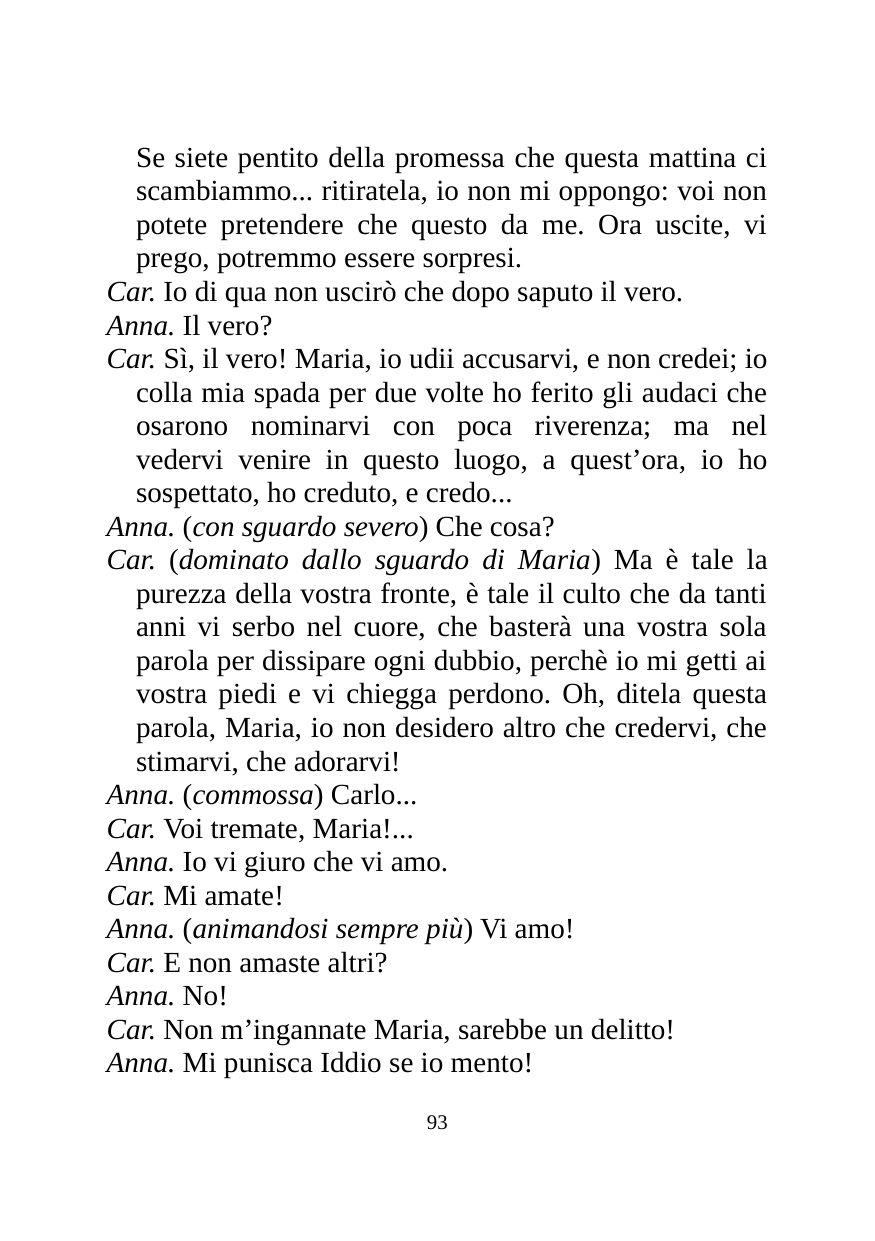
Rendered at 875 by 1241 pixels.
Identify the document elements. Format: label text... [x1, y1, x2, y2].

text Anna. Mi punisca Iddio se io mento! [106, 1046, 768, 1079]
text Car. Voi tremate, Maria!... [106, 811, 768, 844]
text Se siete pentito della promessa che questa mattina ci scambiammo... ritiratela, io non mi oppongo: voi non potete pretendere che questo da me. Ora uscite, vi prego, potremmo essere sorpresi. [106, 140, 768, 274]
text Anna. Io vi giuro che vi amo. [106, 844, 768, 878]
text Car. Io di qua non uscirò che dopo saputo il vero. [106, 274, 768, 308]
text Car. Mi amate! [106, 878, 768, 911]
text Car. (dominato dallo sguardo di Maria) Ma è tale la purezza della vostra fronte, è tale il culto che da tanti anni vi serbo nel cuore, che basterà una vostra sola parola per dissipare ogni dubbio, perchè io mi getti ai vostra piedi e vi chiegga perdono. Oh, ditela questa parola, Maria, io non desidero altro che credervi, che stimarvi, che adorarvi! [106, 542, 768, 777]
text Anna. (commossa) Carlo... [106, 777, 768, 811]
text Car. E non amaste altri? [106, 945, 768, 978]
text Anna. Il vero? [106, 308, 768, 341]
text Car. Non m’ingannate Maria, sarebbe un delitto! [106, 1012, 768, 1046]
text Anna. (con sguardo severo) Che cosa? [106, 509, 768, 542]
text Car. Sì, il vero! Maria, io udii accusarvi, e non credei; io colla mia spada per due volte ho ferito gli audaci che osarono nominarvi con poca riverenza; ma nel vedervi venire in questo luogo, a quest’ora, io ho sospettato, ho creduto, e credo... [106, 341, 768, 509]
text Anna. No! [106, 978, 768, 1012]
text Anna. (animandosi sempre più) Vi amo! [106, 911, 768, 945]
